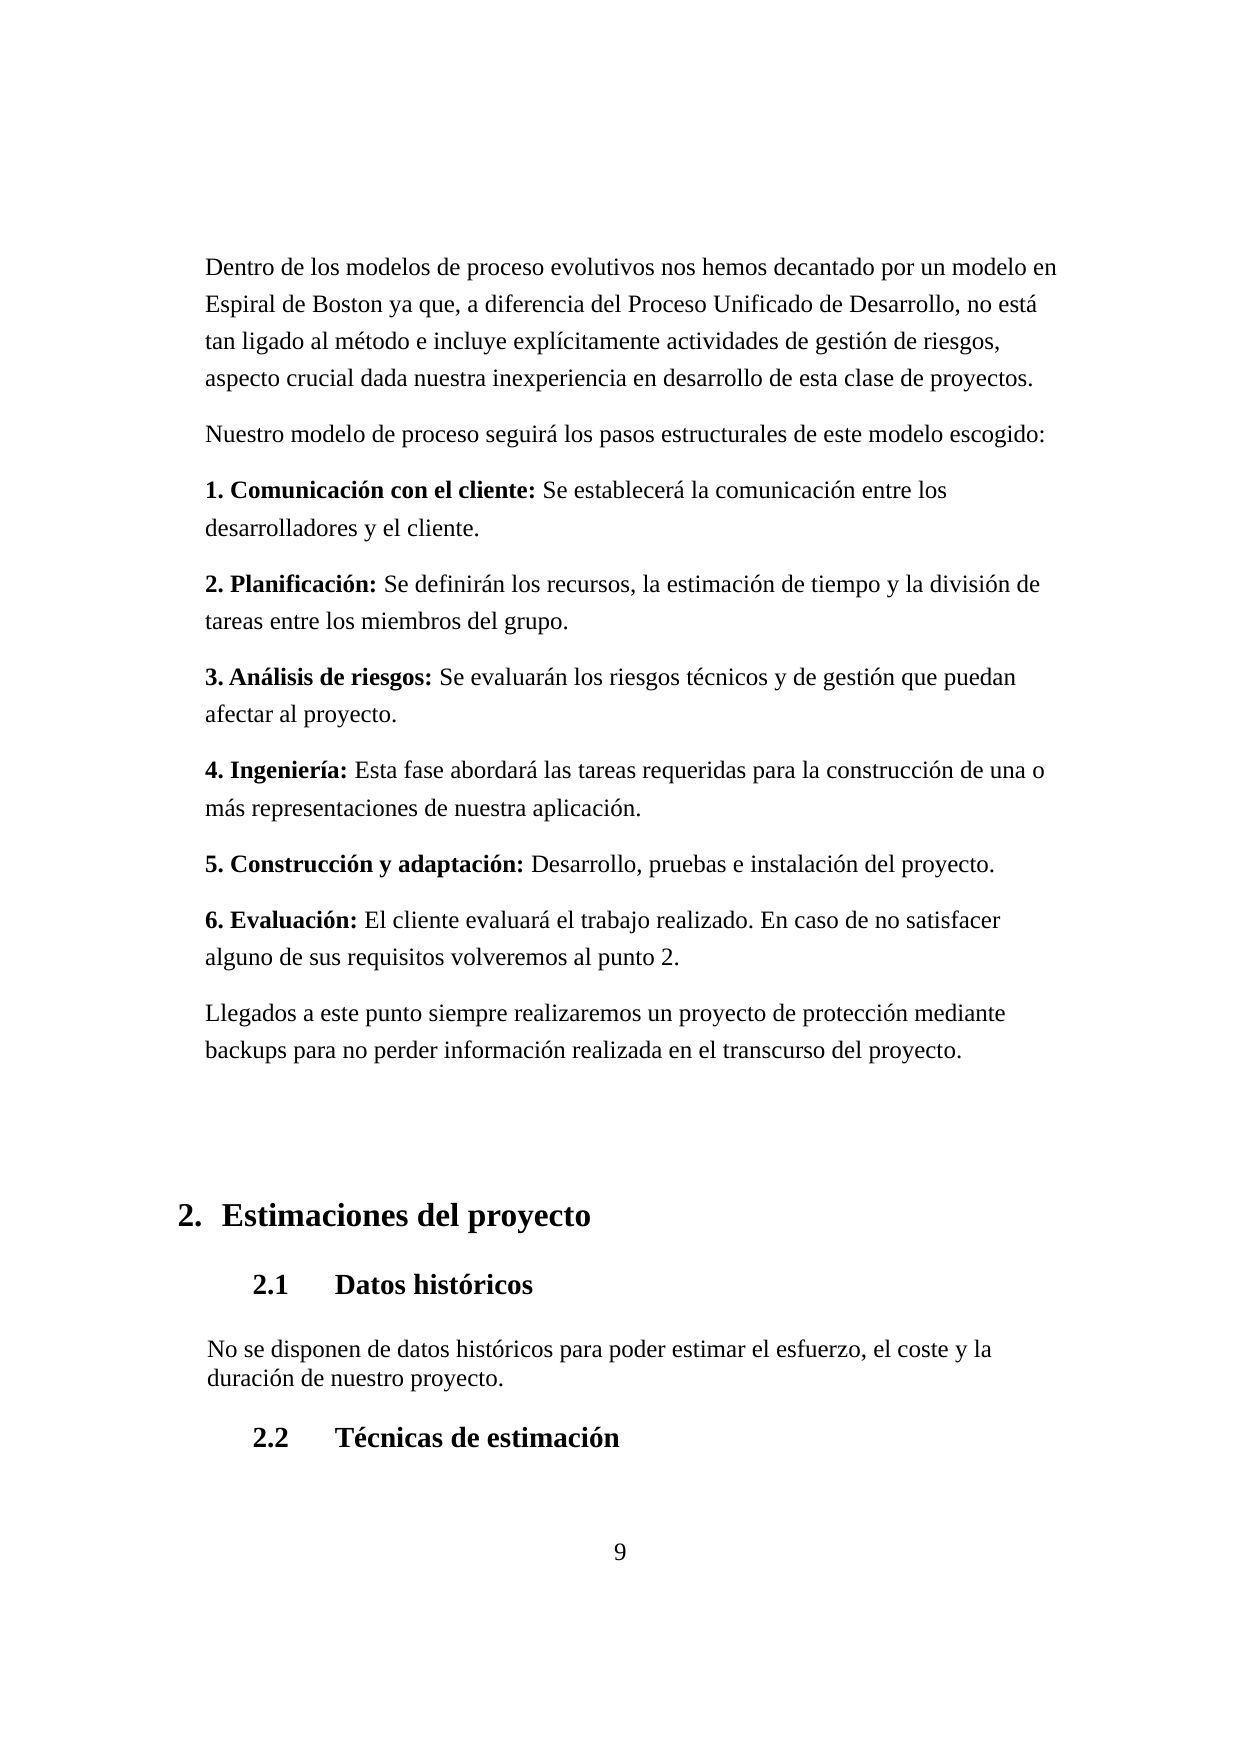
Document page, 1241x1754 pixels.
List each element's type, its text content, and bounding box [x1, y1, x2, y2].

text 6. Evaluación: El cliente evaluará el trabajo realizado. En caso de no satisfacer alguno de sus requisitos volveremos al punto 2. [205, 905, 1063, 971]
text 2. Planificación: Se definirán los recursos, la estimación de tiempo y la división de tareas entre los miembros del grupo. [205, 569, 1063, 635]
text 5. Construcción y adaptación: Desarrollo, pruebas e instalación del proyecto. [205, 849, 1063, 878]
text Llegados a este punto siempre realizaremos un proyecto de protección mediante backups para no perder información realizada en el transcurso del proyecto. [205, 998, 1063, 1064]
list Estimaciones del proyecto [177, 1195, 1063, 1234]
text Nuestro modelo de proceso seguirá los pasos estructurales de este modelo escogido: [205, 419, 1063, 448]
text 1. Comunicación con el cliente: Se establecerá la comunicación entre los desarrolladores y el cliente. [205, 476, 1063, 542]
list Técnicas de estimación [252, 1421, 1063, 1488]
list Datos históricos [252, 1267, 1063, 1301]
list No se disponen de datos históricos para poder estimar el esfuerzo, el coste y la duración de nuestro proyecto. [148, 1334, 1063, 1392]
text 4. Ingeniería: Esta fase abordará las tareas requeridas para la construcción de una o más representaciones de nuestra aplicación. [205, 756, 1063, 822]
text Dentro de los modelos de proceso evolutivos nos hemos decantado por un modelo en Espiral de Boston ya que, a diferencia del Proceso Unificado de Desarrollo, no está tan ligado al método e incluye explícitamente actividades de gestión de riesgos, aspecto crucial dada nuestra inexperiencia en desarrollo de esta clase de proyectos. [205, 252, 1063, 392]
text 3. Análisis de riesgos: Se evaluarán los riesgos técnicos y de gestión que puedan afectar al proyecto. [205, 662, 1063, 728]
